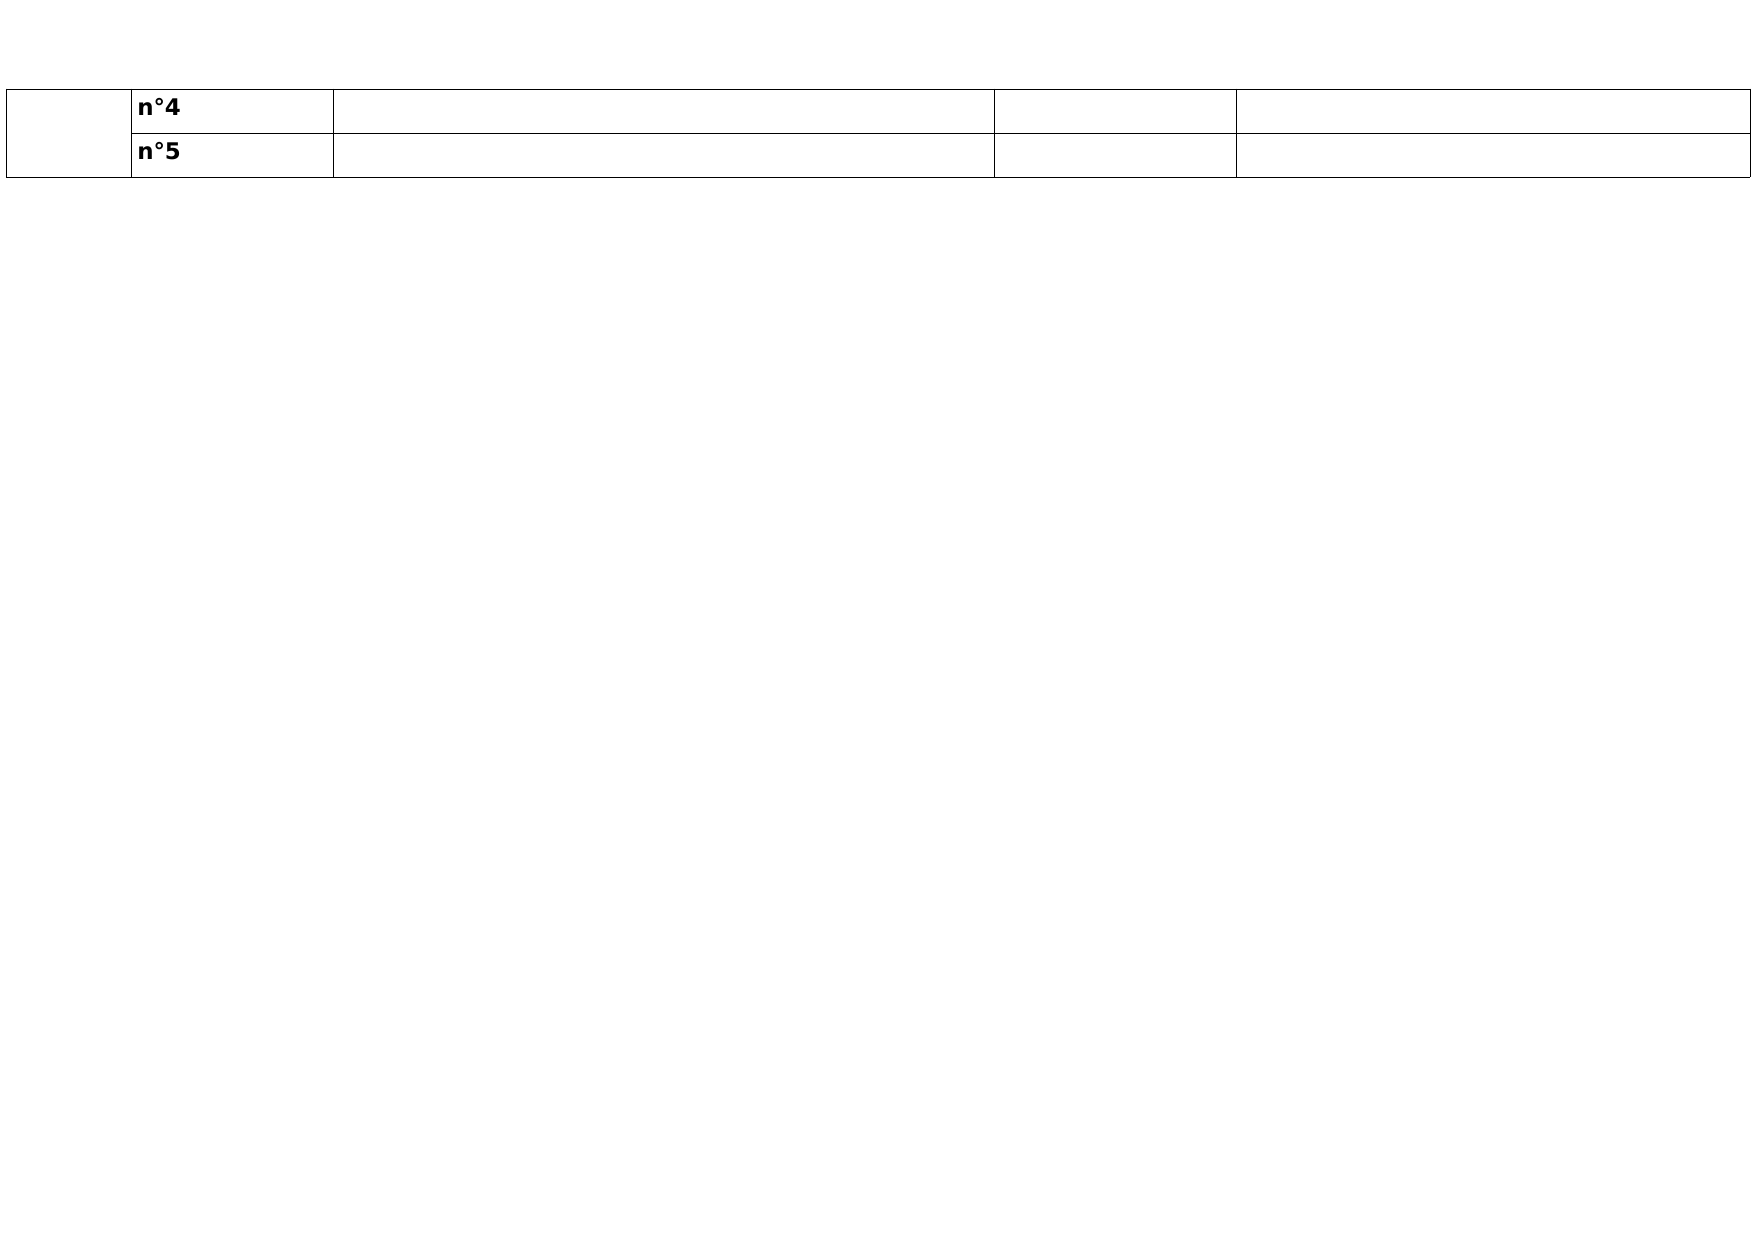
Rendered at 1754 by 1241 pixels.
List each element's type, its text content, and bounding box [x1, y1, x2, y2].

table_cell [995, 134, 1236, 177]
table_cell n°4 [132, 90, 333, 133]
table_cell [1237, 134, 1750, 177]
table_cell [334, 90, 994, 133]
table_cell n°5 [132, 134, 333, 177]
table_cell [7, 90, 131, 177]
table_cell [995, 90, 1236, 133]
table_cell [1237, 90, 1750, 133]
table_cell [334, 134, 994, 177]
